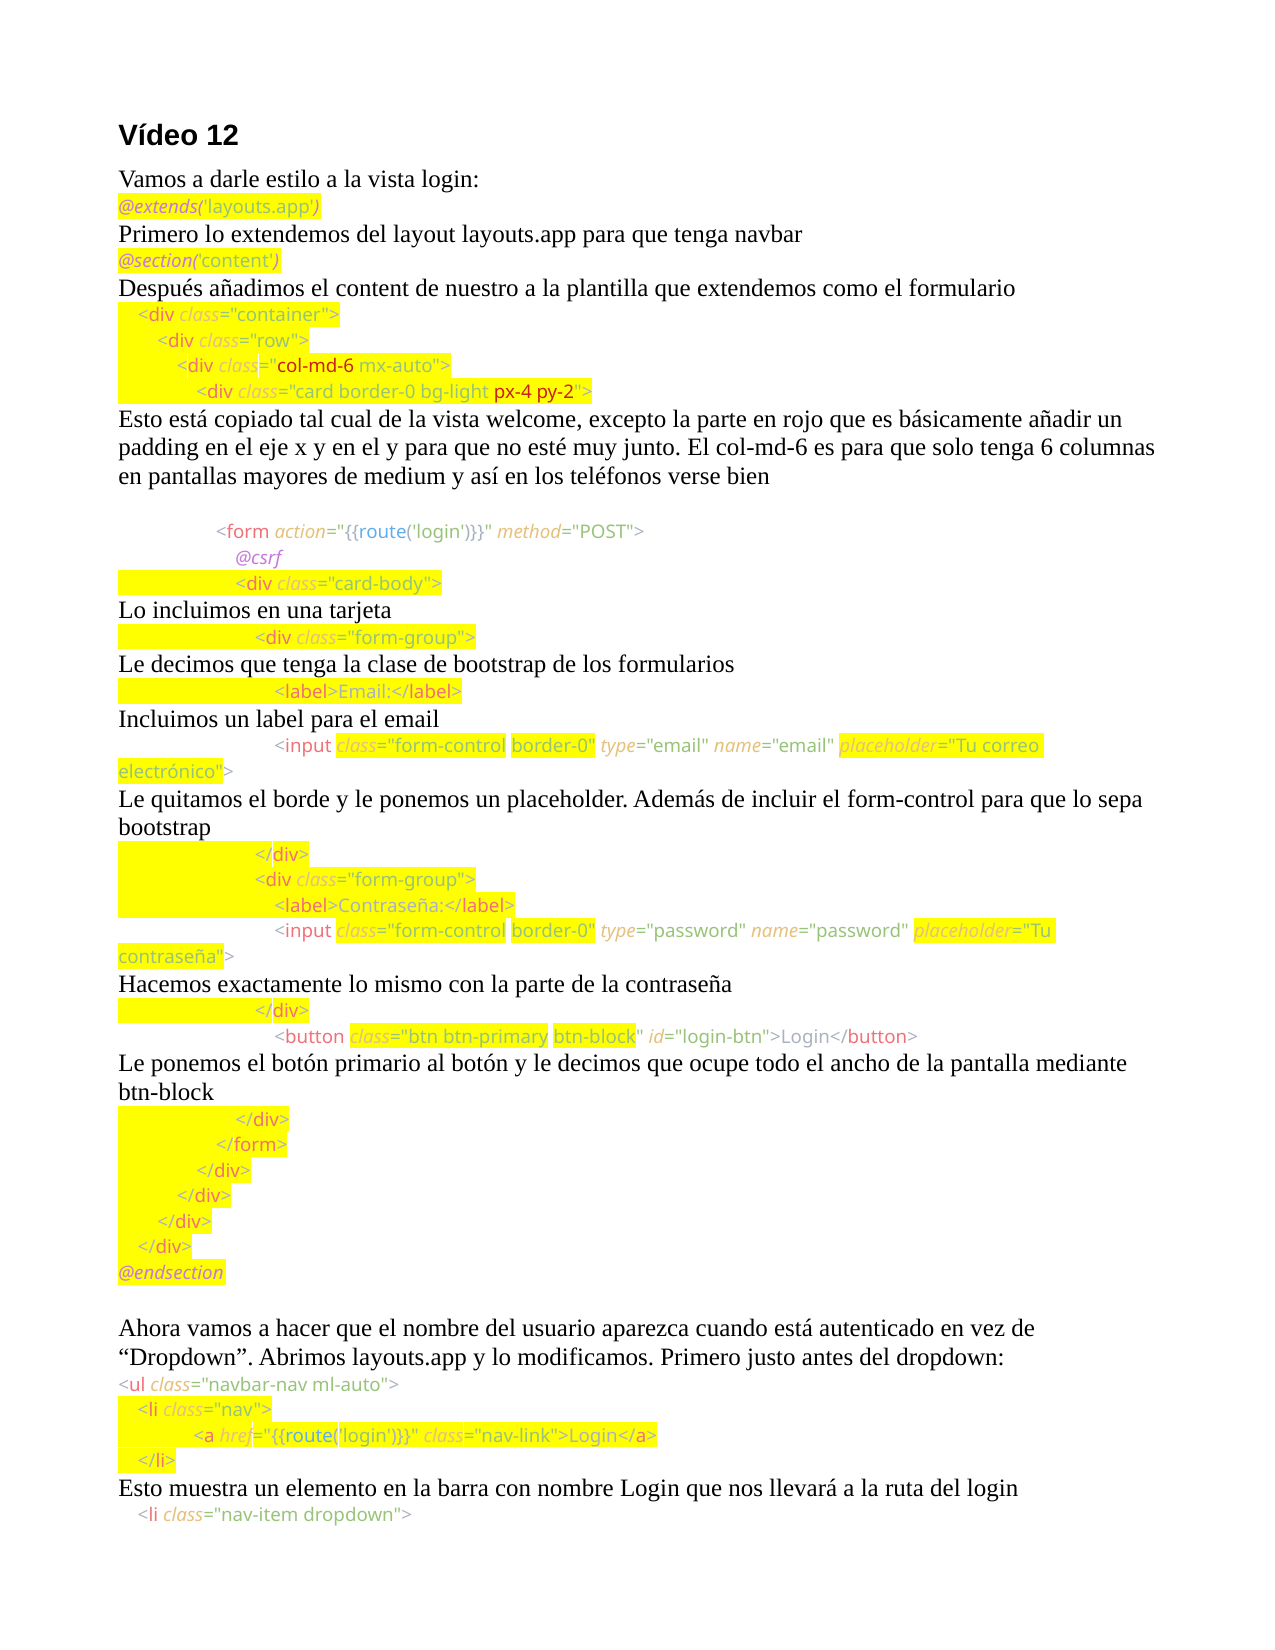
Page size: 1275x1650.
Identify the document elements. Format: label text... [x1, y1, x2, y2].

subtitle Vídeo 12 [118, 118, 1157, 152]
text Esto muestra un elemento en la barra con nombre Login que nos llevará a la ruta del login <li class="nav-item dropdown"> [118, 1473, 1157, 1527]
text </div> <div class="form-group"> <label>Contraseña:</label> <input class="form-control border-0" type="password" name="password" placeholder="Tu contraseña"> Hacemos exactamente lo mismo con la parte de la contraseña [118, 841, 1157, 997]
text <div class="form-group"> Le decimos que tenga la clase de bootstrap de los formularios [118, 624, 1157, 678]
text <form action="{{route('login')}}" method="POST"> @csrf <div class="card-body"> Lo incluimos en una tarjeta [118, 519, 1157, 624]
text <ul class="navbar-nav ml-auto"> <li class="nav"> [118, 1371, 1157, 1422]
text </li> [118, 1447, 1157, 1473]
text <label>Email:</label> Incluimos un label para el email [118, 678, 1157, 733]
text Le ponemos el botón primario al botón y le decimos que ocupe todo el ancho de la pantalla mediante btn-block </div> </form> </div> </div> </div> </div> @endsection [118, 1048, 1157, 1285]
text @extends('layouts.app') Primero lo extendemos del layout layouts.app para que tenga navbar @section('content') Después añadimos el content de nuestro a la plantilla que extendemos como el formulario [118, 193, 1157, 302]
text Ahora vamos a hacer que el nombre del usuario aparezca cuando está autenticado en vez de “Dropdown”. Abrimos layouts.app y lo modificamos. Primero justo antes del dropdown: [118, 1313, 1157, 1371]
text <div class="container"> <div class="row"> <div class="col-md-6 mx-auto"> <div class="card border-0 bg-light px-4 py-2"> [118, 302, 1157, 404]
text <a href="{{route('login')}}" class="nav-link">Login</a> [118, 1422, 1157, 1447]
text </div> <button class="btn btn-primary btn-block" id="login-btn">Login</button> [118, 997, 1157, 1048]
text Esto está copiado tal cual de la vista welcome, excepto la parte en rojo que es básicamente añadir un padding en el eje x y en el y para que no esté muy junto. El col-md-6 es para que solo tenga 6 columnas en pantallas mayores de medium y así en los teléfonos verse bien [118, 404, 1157, 519]
text <input class="form-control border-0" type="email" name="email" placeholder="Tu correo electrónico"> Le quitamos el borde y le ponemos un placeholder. Además de incluir el form-control para que lo sepa bootstrap [118, 733, 1157, 841]
text Vamos a darle estilo a la vista login: [118, 164, 1157, 193]
